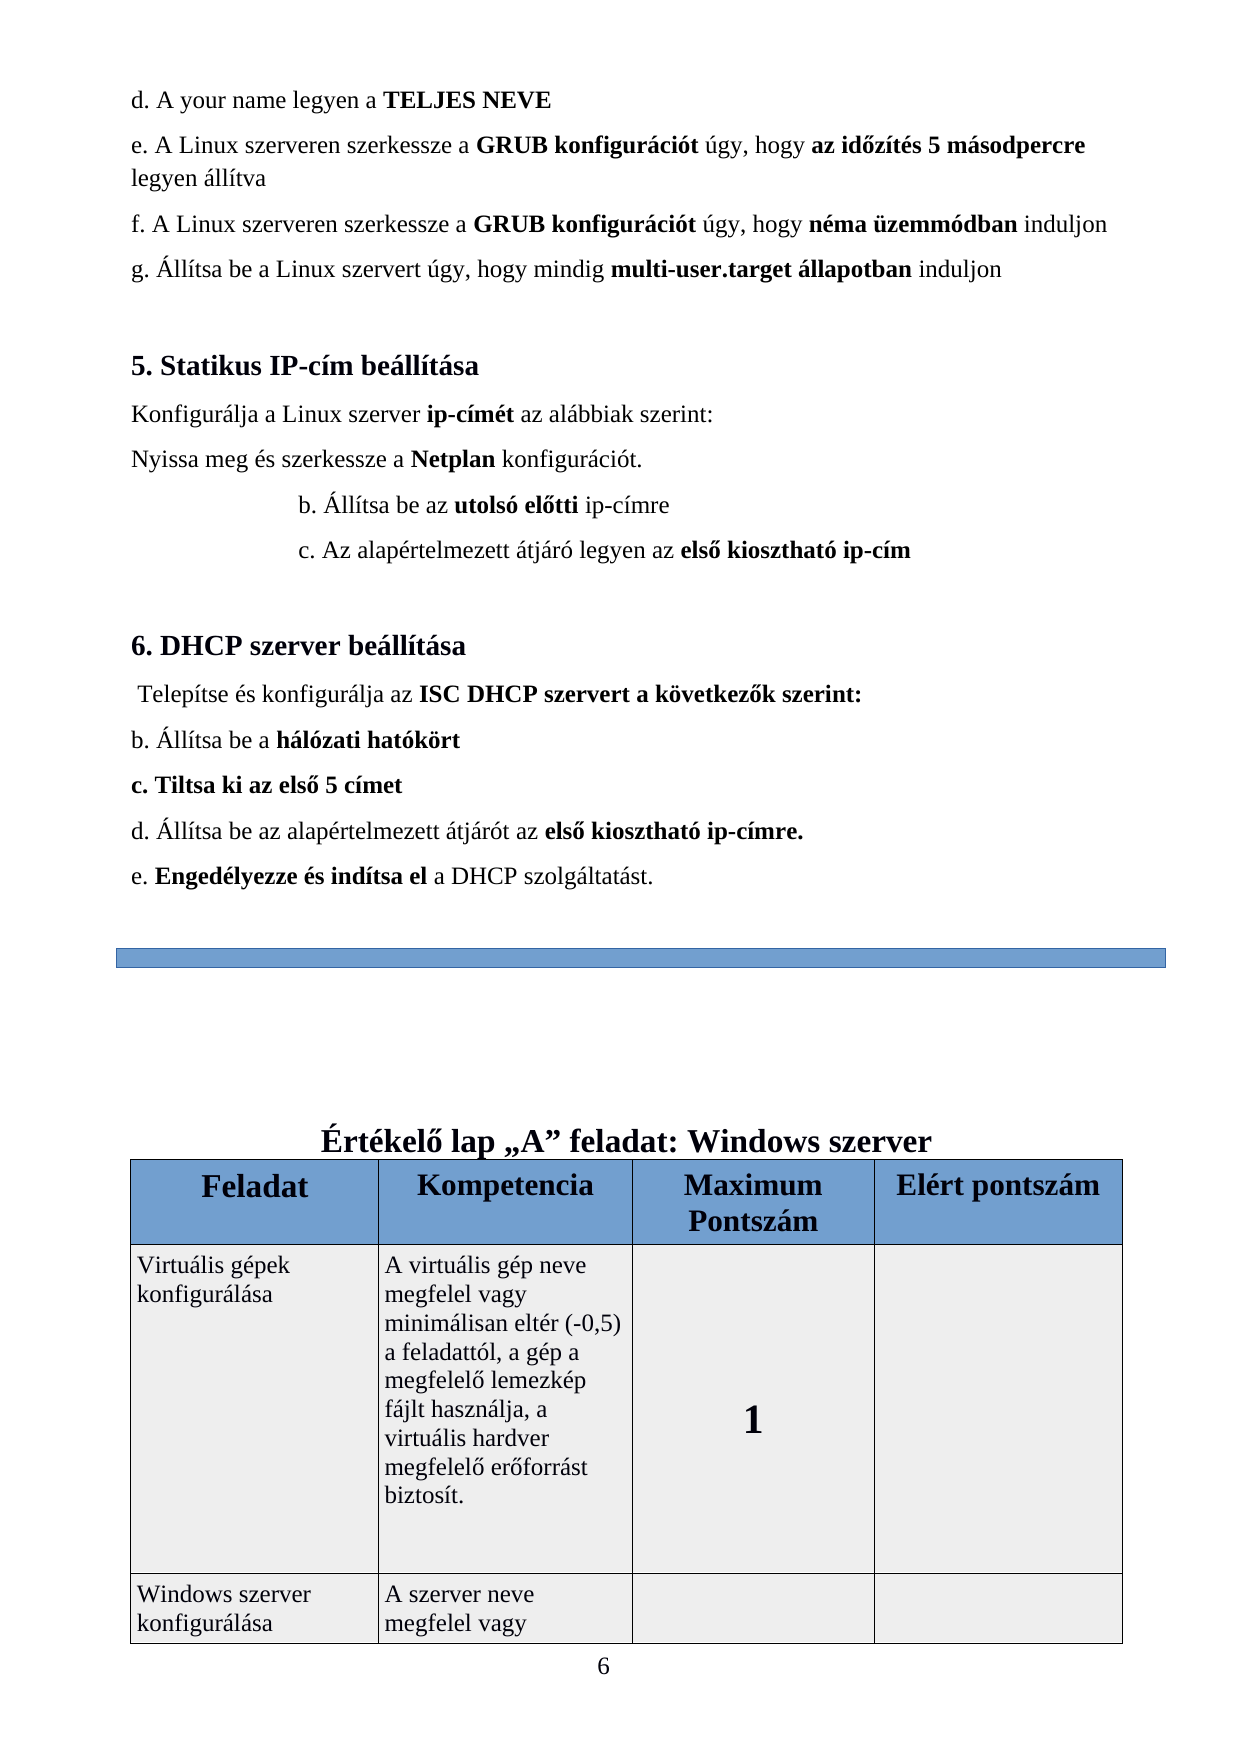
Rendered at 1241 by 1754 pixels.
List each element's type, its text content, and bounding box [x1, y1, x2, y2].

subtitle 6. DHCP szerver beállítása [131, 628, 1122, 662]
text e. A Linux szerveren szerkessze a GRUB konfigurációt úgy, hogy az időzítés 5 másodpercre legyen állítva [131, 130, 1122, 192]
table_header Kompetencia [379, 1160, 632, 1244]
table_cell A virtuális gép neve megfelel vagy minimálisan eltér (-0,5) a feladattól, a gép a megfelelő lemezkép fájlt használja, a virtuális hardver megfelelő erőforrást biztosít. [379, 1245, 632, 1572]
text f. A Linux szerveren szerkessze a GRUB konfigurációt úgy, hogy néma üzemmódban induljon [131, 209, 1122, 238]
table_cell [875, 1245, 1122, 1572]
text b. Állítsa be az utolsó előtti ip-címre [131, 490, 1122, 518]
text Nyissa meg és szerkessze a Netplan konfigurációt. [131, 444, 1122, 473]
text g. Állítsa be a Linux szervert úgy, hogy mindig multi-user.target állapotban induljon [131, 254, 1122, 283]
text d. A your name legyen a TELJES NEVE [131, 85, 1122, 114]
table_cell Windows szerver konfigurálása [131, 1574, 378, 1642]
table_cell 1 [633, 1245, 874, 1572]
subtitle 5. Statikus IP-cím beállítása [131, 348, 1122, 381]
text Konfigurálja a Linux szerver ip-címét az alábbiak szerint: [131, 399, 1122, 427]
table_header Feladat [131, 1160, 378, 1244]
table_cell Virtuális gépek konfigurálása [131, 1245, 378, 1572]
table_cell A szerver neve megfelel vagy [379, 1574, 632, 1642]
table_header Maximum Pontszám [633, 1160, 874, 1244]
text b. Állítsa be a hálózati hatókört [131, 725, 1122, 754]
text e. Engedélyezze és indítsa el a DHCP szolgáltatást. [131, 861, 1122, 890]
text c. Az alapértelmezett átjáró legyen az első kiosztható ip-cím [131, 535, 1122, 564]
table_header Elért pontszám [875, 1160, 1122, 1244]
text d. Állítsa be az alapértelmezett átjárót az első kiosztható ip-címre. [131, 816, 1122, 845]
table_cell [875, 1574, 1122, 1642]
text c. Tiltsa ki az első 5 címet [131, 770, 1122, 799]
table_cell [633, 1574, 874, 1642]
list Értékelő lap „A” feladat: Windows szerver [131, 1121, 1122, 1159]
text Telepítse és konfigurálja az ISC DHCP szervert a következők szerint: [131, 679, 1122, 708]
